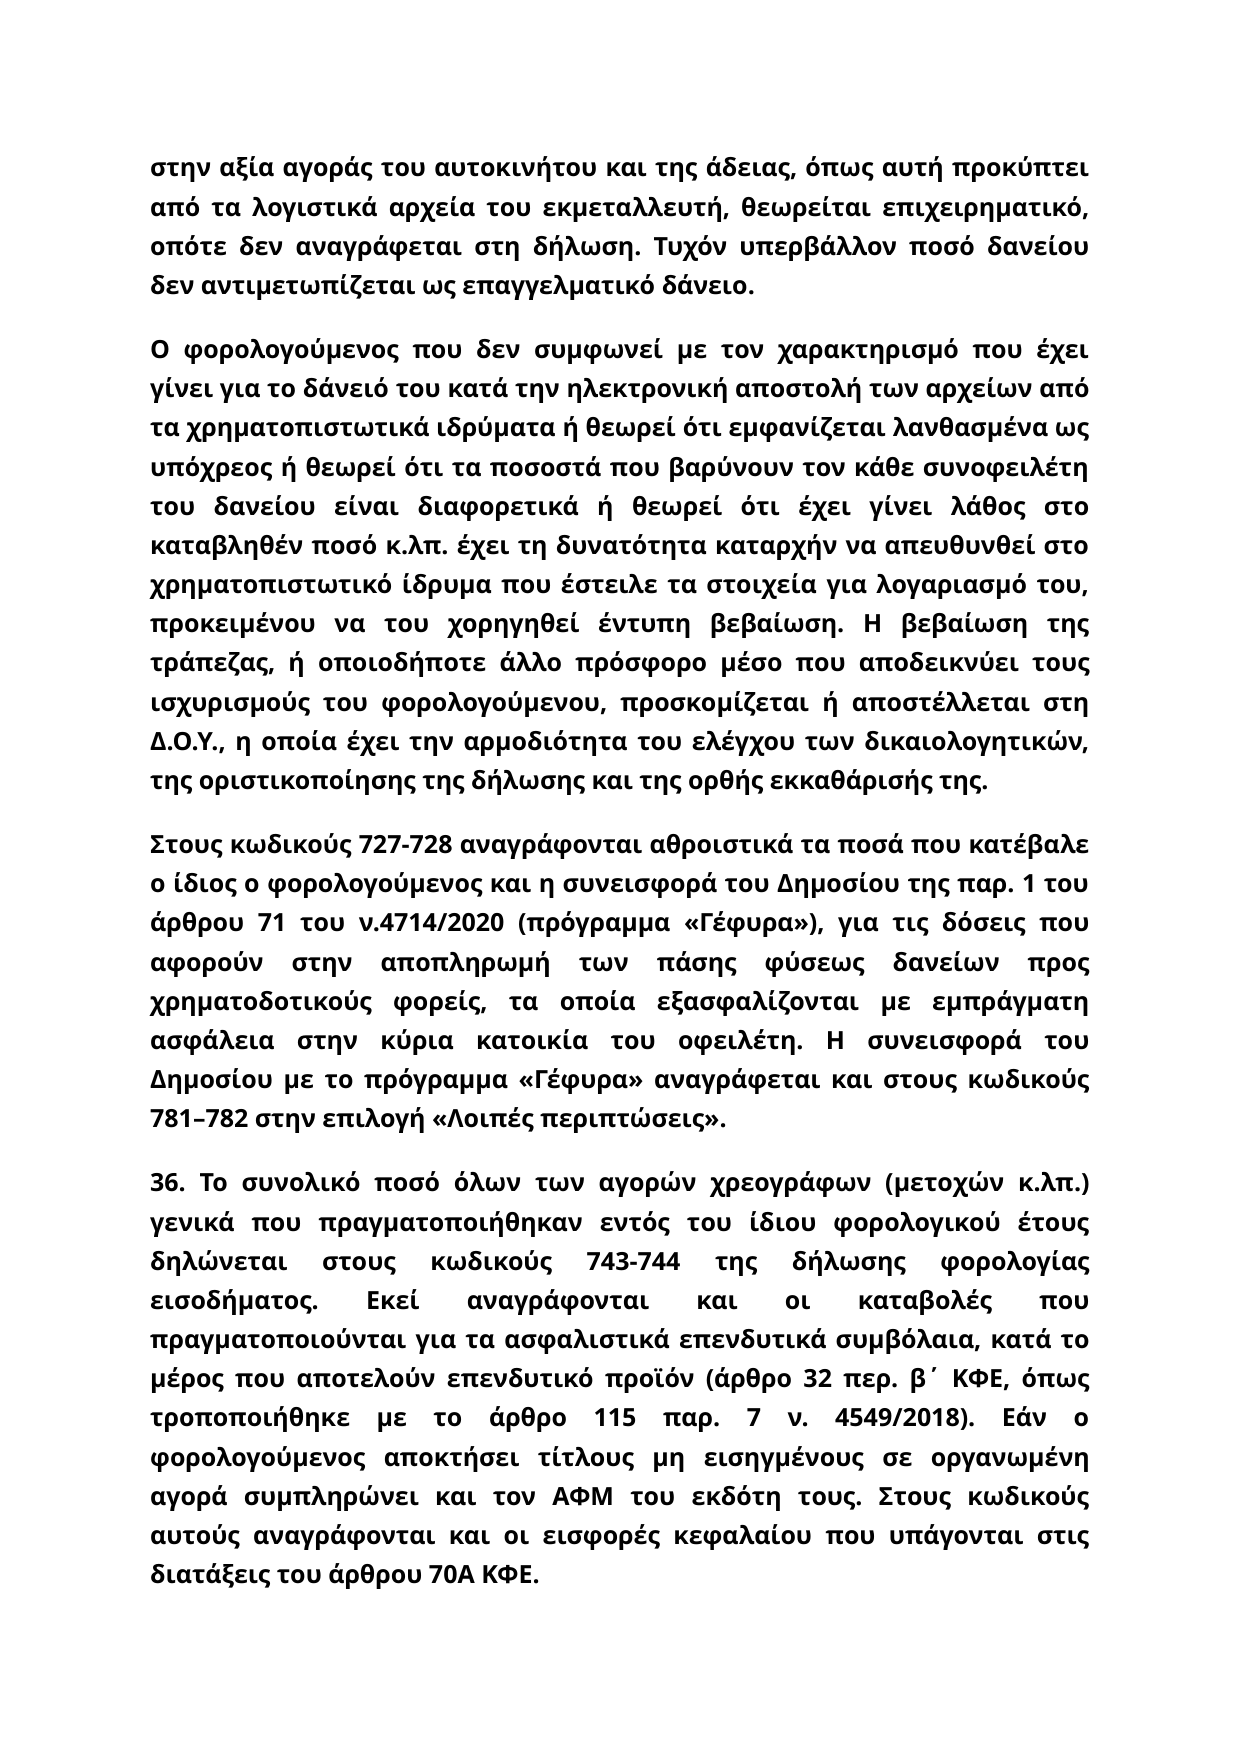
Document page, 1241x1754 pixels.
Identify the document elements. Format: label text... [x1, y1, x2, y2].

text Στους κωδικούς 727-728 αναγράφονται αθροιστικά τα ποσά που κατέβαλε ο ίδιος ο φορολογούμενος και η συνεισφορά του Δημοσίου της παρ. 1 του άρθρου 71 του ν.4714/2020 (πρόγραμμα «Γέφυρα»), για τις δόσεις που αφορούν στην αποπληρωμή των πάσης φύσεως δανείων προς χρηματοδοτικούς φορείς, τα οποία εξασφαλίζονται με εμπράγματη ασφάλεια στην κύρια κατοικία του οφειλέτη. Η συνεισφορά του Δημοσίου με το πρόγραμμα «Γέφυρα» αναγράφεται και στους κωδικούς 781–782 στην επιλογή «Λοιπές περιπτώσεις». [150, 827, 1090, 1135]
text Ο φορολογούμενος που δεν συμφωνεί με τον χαρακτηρισμό που έχει γίνει για το δάνειό του κατά την ηλεκτρονική αποστολή των αρχείων από τα χρηματοπιστωτικά ιδρύματα ή θεωρεί ότι εμφανίζεται λανθασμένα ως υπόχρεος ή θεωρεί ότι τα ποσοστά που βαρύνουν τον κάθε συνοφειλέτη του δανείου είναι διαφορετικά ή θεωρεί ότι έχει γίνει λάθος στο καταβληθέν ποσό κ.λπ. έχει τη δυνατότητα καταρχήν να απευθυνθεί στο χρηματοπιστωτικό ίδρυμα που έστειλε τα στοιχεία για λογαριασμό του, προκειμένου να του χορηγηθεί έντυπη βεβαίωση. Η βεβαίωση της τράπεζας, ή οποιοδήποτε άλλο πρόσφορο μέσο που αποδεικνύει τους ισχυρισμούς του φορολογούμενου, προσκομίζεται ή αποστέλλεται στη Δ.Ο.Υ., η οποία έχει την αρμοδιότητα του ελέγχου των δικαιολογητικών, της οριστικοποίησης της δήλωσης και της ορθής εκκαθάρισής της. [150, 332, 1090, 797]
text 36. Το συνολικό ποσό όλων των αγορών χρεογράφων (μετοχών κ.λπ.) γενικά που πραγματοποιήθηκαν εντός του ίδιου φορολογικού έτους δηλώνεται στους κωδικούς 743-744 της δήλωσης φορολογίας εισοδήματος. Εκεί αναγράφονται και οι καταβολές που πραγματοποιούνται για τα ασφαλιστικά επενδυτικά συμβόλαια, κατά το μέρος που αποτελούν επενδυτικό προϊόν (άρθρο 32 περ. β΄ ΚΦΕ, όπως τροποποιήθηκε με το άρθρο 115 παρ. 7 ν. 4549/2018). Εάν ο φορολογούμενος αποκτήσει τίτλους μη εισηγμένους σε οργανωμένη αγορά συμπληρώνει και τον ΑΦΜ του εκδότη τους. Στους κωδικούς αυτούς αναγράφονται και οι εισφορές κεφαλαίου που υπάγονται στις διατάξεις του άρθρου 70Α ΚΦΕ. [150, 1165, 1090, 1591]
text στην αξία αγοράς του αυτοκινήτου και της άδειας, όπως αυτή προκύπτει από τα λογιστικά αρχεία του εκμεταλλευτή, θεωρείται επιχειρηματικό, οπότε δεν αναγράφεται στη δήλωση. Τυχόν υπερβάλλον ποσό δανείου δεν αντιμετωπίζεται ως επαγγελματικό δάνειο. [150, 150, 1090, 302]
